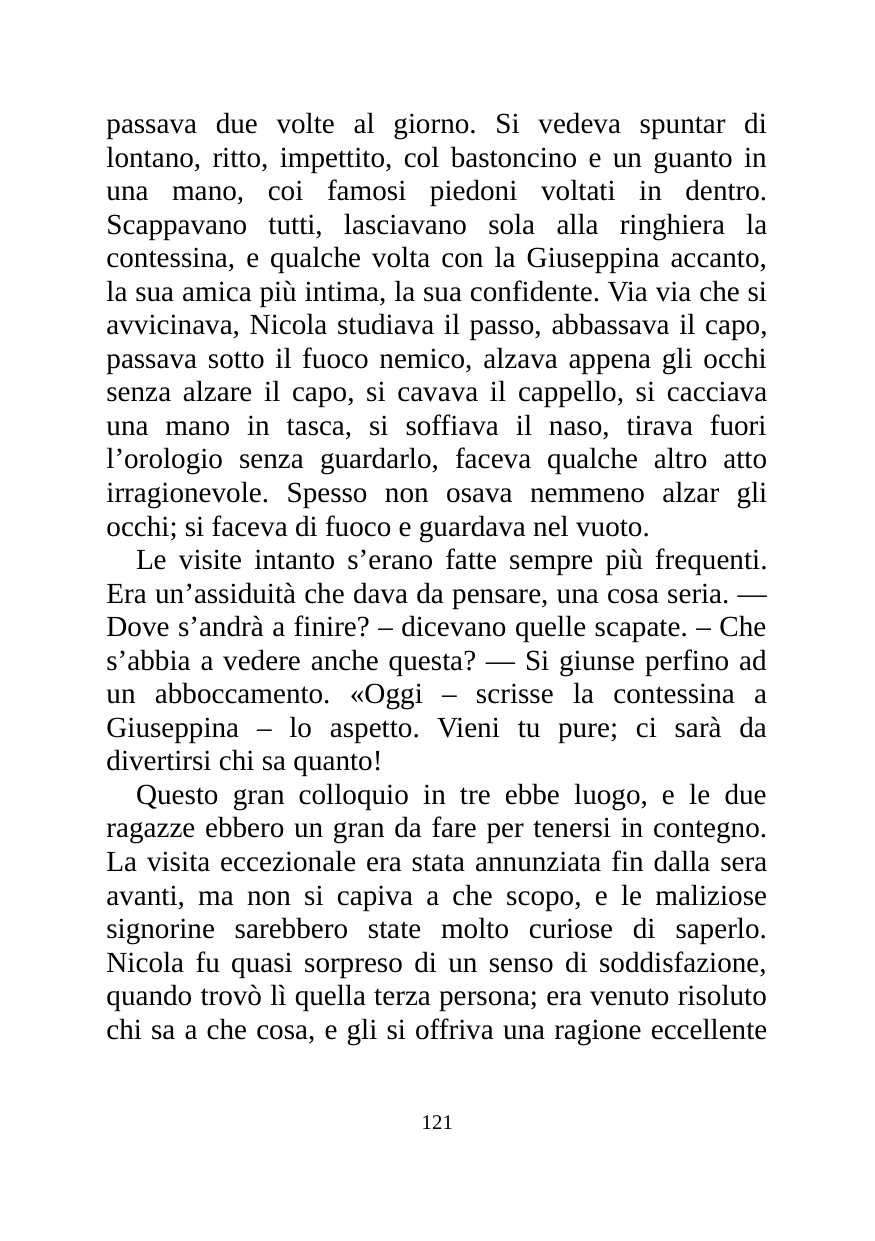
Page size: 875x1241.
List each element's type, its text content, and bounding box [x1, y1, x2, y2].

text Le visite intanto s’erano fatte sempre più frequenti. Era un’assiduità che dava da pensare, una cosa seria. — Dove s’andrà a finire? – dicevano quelle scapate. – Che s’abbia a vedere anche questa? — Si giunse perfino ad un abboccamento. «Oggi – scrisse la contessina a Giuseppina – lo aspetto. Vieni tu pure; ci sarà da divertirsi chi sa quanto! [106, 542, 768, 777]
text Questo gran colloquio in tre ebbe luogo, e le due ragazze ebbero un gran da fare per tenersi in contegno. La visita eccezionale era stata annunziata fin dalla sera avanti, ma non si capiva a che scopo, e le maliziose signorine sarebbero state molto curiose di saperlo. Nicola fu quasi sorpreso di un senso di soddisfazione, quando trovò lì quella terza persona; era venuto risoluto chi sa a che cosa, e gli si offriva una ragione eccellente [106, 777, 768, 1045]
text passava due volte al giorno. Si vedeva spuntar di lontano, ritto, impettito, col bastoncino e un guanto in una mano, coi famosi piedoni voltati in dentro. Scappavano tutti, lasciavano sola alla ringhiera la contessina, e qualche volta con la Giuseppina accanto, la sua amica più intima, la sua confidente. Via via che si avvicinava, Nicola studiava il passo, abbassava il capo, passava sotto il fuoco nemico, alzava appena gli occhi senza alzare il capo, si cavava il cappello, si cacciava una mano in tasca, si soffiava il naso, tirava fuori l’orologio senza guardarlo, faceva qualche altro atto irragionevole. Spesso non osava nemmeno alzar gli occhi; si faceva di fuoco e guardava nel vuoto. [106, 106, 768, 542]
